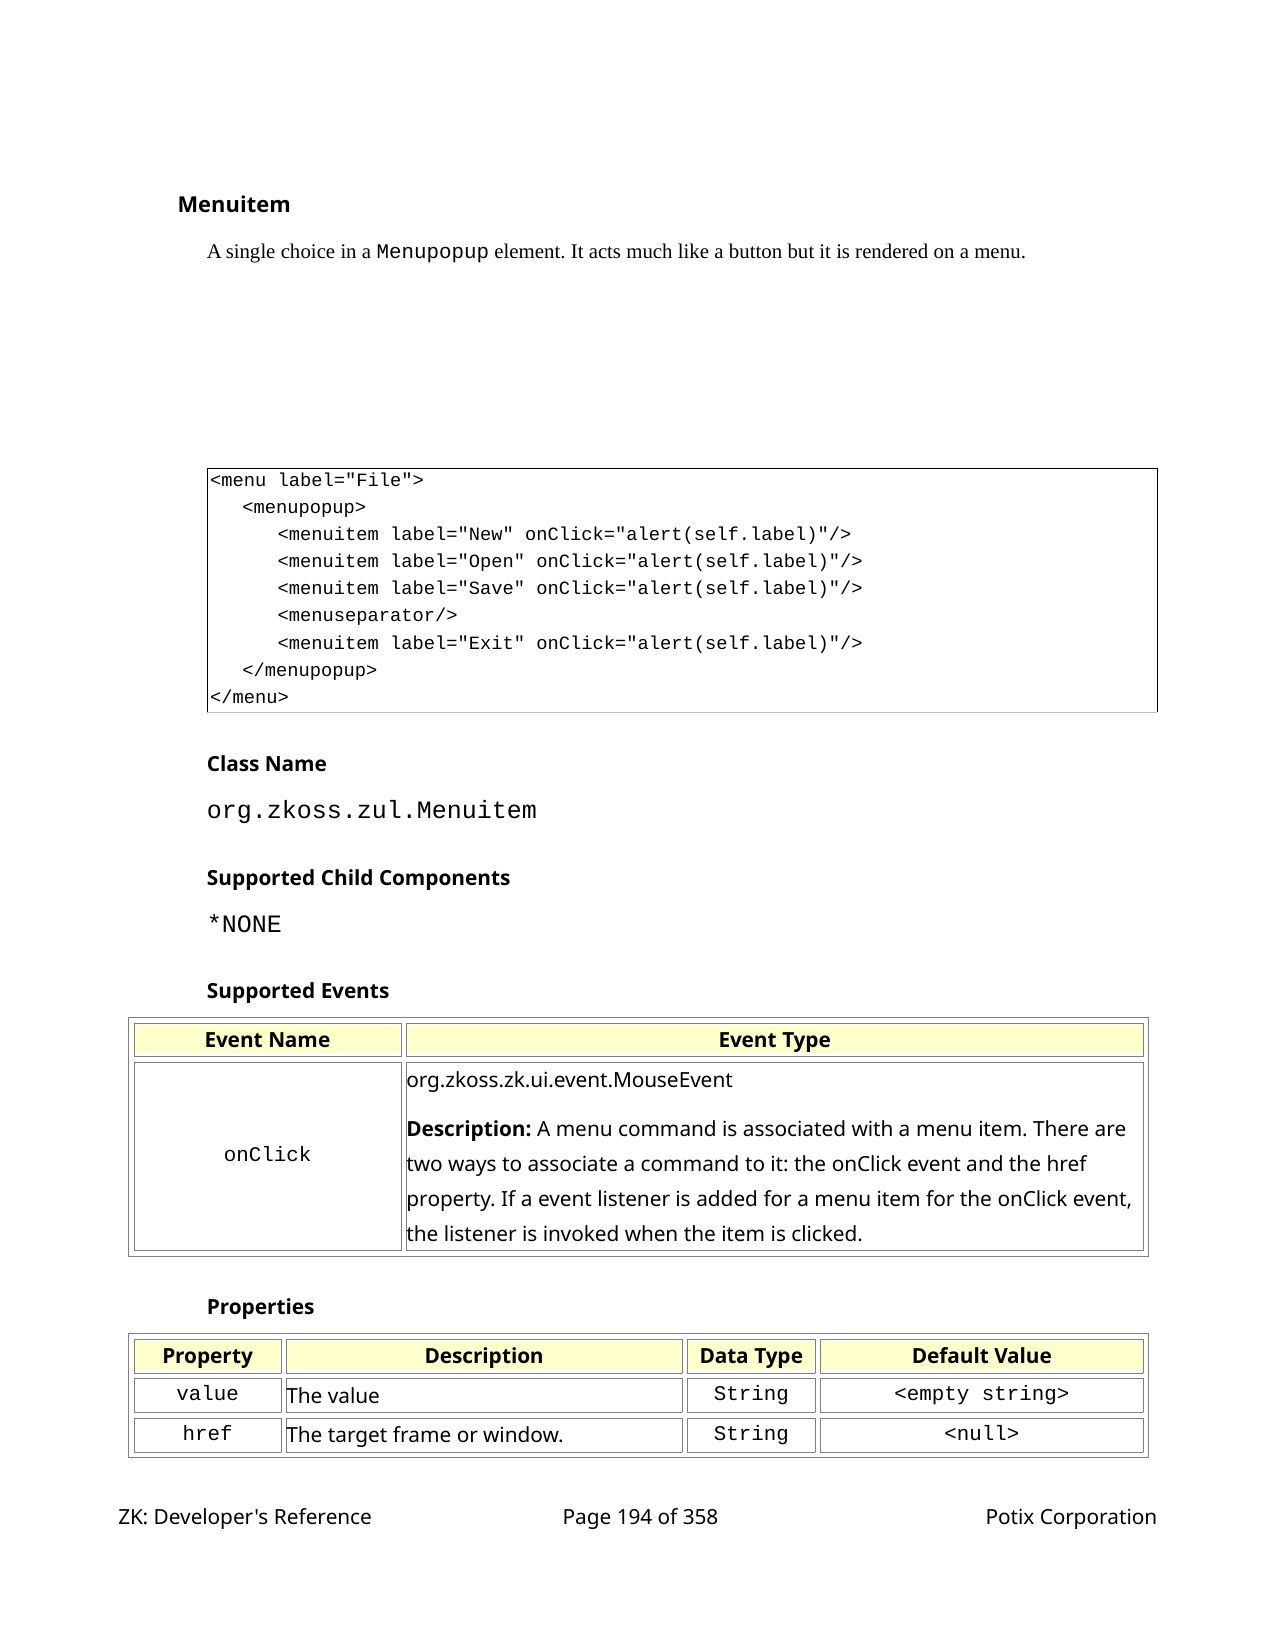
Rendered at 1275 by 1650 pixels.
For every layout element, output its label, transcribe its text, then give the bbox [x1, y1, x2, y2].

text </menupopup> [208, 658, 1157, 682]
subtitle Supported Events [207, 976, 1157, 1004]
text <menuitem label="Exit" onClick="alert(self.label)"/> [208, 631, 1157, 655]
table_cell onClick [131, 1056, 403, 1250]
table_cell org.zkoss.zk.ui.event.MouseEvent Description: A menu command is associated with a menu item. There are two ways to associate a command to it: the onClick event and the href property. If a event listener is added for a menu item for the onClick event, the listener is invoked when the item is clicked. [403, 1056, 1146, 1250]
table_cell href [131, 1412, 283, 1452]
table_header Default Value [818, 1334, 1146, 1373]
text *NONE [207, 911, 1157, 940]
table_cell The target frame or window. [283, 1412, 685, 1452]
text <menuitem label="Save" onClick="alert(self.label)"/> [208, 576, 1157, 600]
table_cell <null> [818, 1412, 1146, 1452]
table_header Event Type [403, 1018, 1146, 1056]
subtitle Supported Child Components [207, 863, 1157, 891]
table_cell value [131, 1373, 283, 1412]
table_header Event Name [131, 1018, 403, 1056]
text <menuseparator/> [208, 603, 1157, 628]
text A single choice in a Menupopup element. It acts much like a button but it is rendered on a menu. [207, 239, 1157, 264]
subtitle Menuitem [177, 189, 1157, 219]
table_cell String [685, 1412, 817, 1452]
table_cell <empty string> [818, 1373, 1146, 1412]
text </menu> [208, 685, 1157, 712]
text org.zkoss.zul.Menuitem [207, 798, 1157, 826]
table_cell String [685, 1373, 817, 1412]
text <menupopup> [208, 494, 1157, 519]
text <menu label="File"> [208, 469, 1157, 492]
table_header Property [131, 1334, 283, 1373]
table_header Data Type [685, 1334, 817, 1373]
subtitle Class Name [207, 749, 1157, 777]
text <menuitem label="New" onClick="alert(self.label)"/> [208, 522, 1157, 546]
text <menuitem label="Open" onClick="alert(self.label)"/> [208, 549, 1157, 573]
subtitle Properties [207, 1292, 1157, 1321]
table_header Description [283, 1334, 685, 1373]
table_cell The value [283, 1373, 685, 1412]
